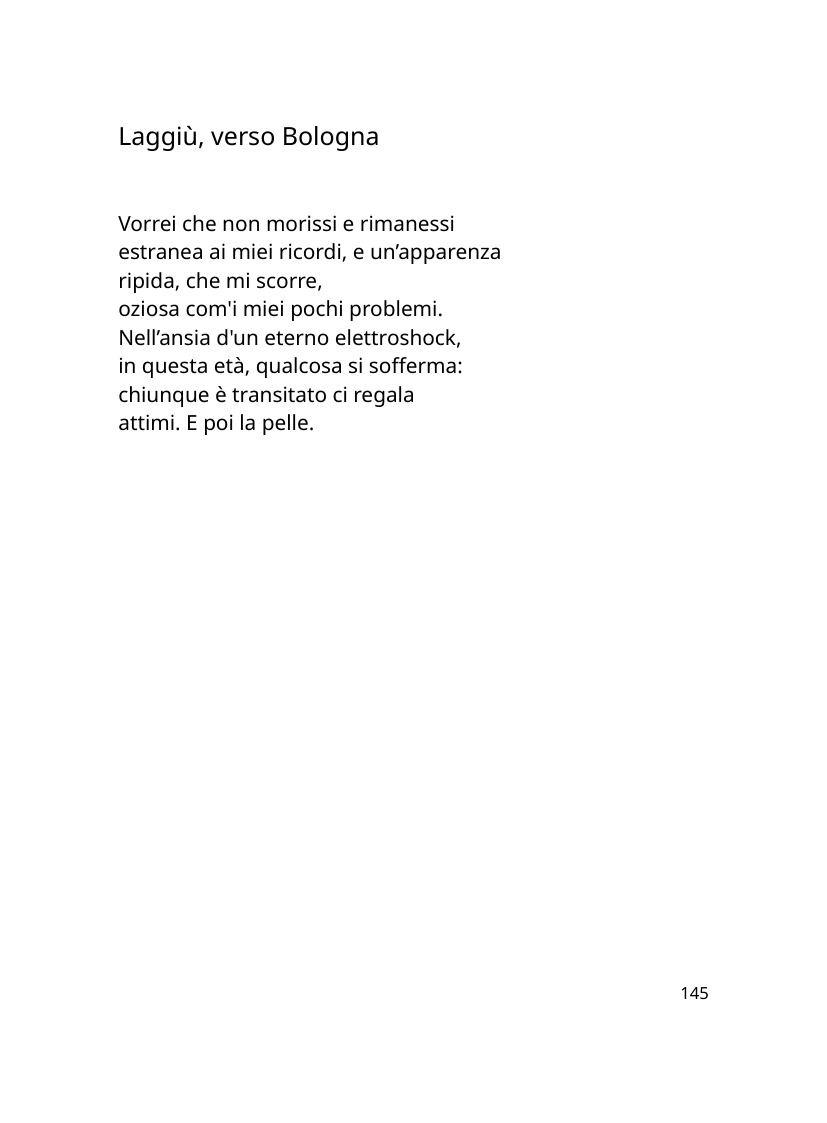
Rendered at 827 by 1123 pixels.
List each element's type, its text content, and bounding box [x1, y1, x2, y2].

text chiunque è transitato ci regala [118, 380, 709, 408]
text in questa età, qualcosa si sofferma: [118, 351, 709, 380]
text Nell’ansia d'un eterno elettroshock, [118, 323, 709, 351]
text estranea ai miei ricordi, e un’apparenza [118, 237, 709, 266]
text ripida, che mi scorre, [118, 266, 709, 294]
text oziosa com'i miei pochi problemi. [118, 294, 709, 323]
text Vorrei che non morissi e rimanessi [118, 209, 709, 237]
text attimi. E poi la pelle. [118, 408, 709, 437]
subtitle Laggiù, verso Bologna [118, 118, 709, 152]
